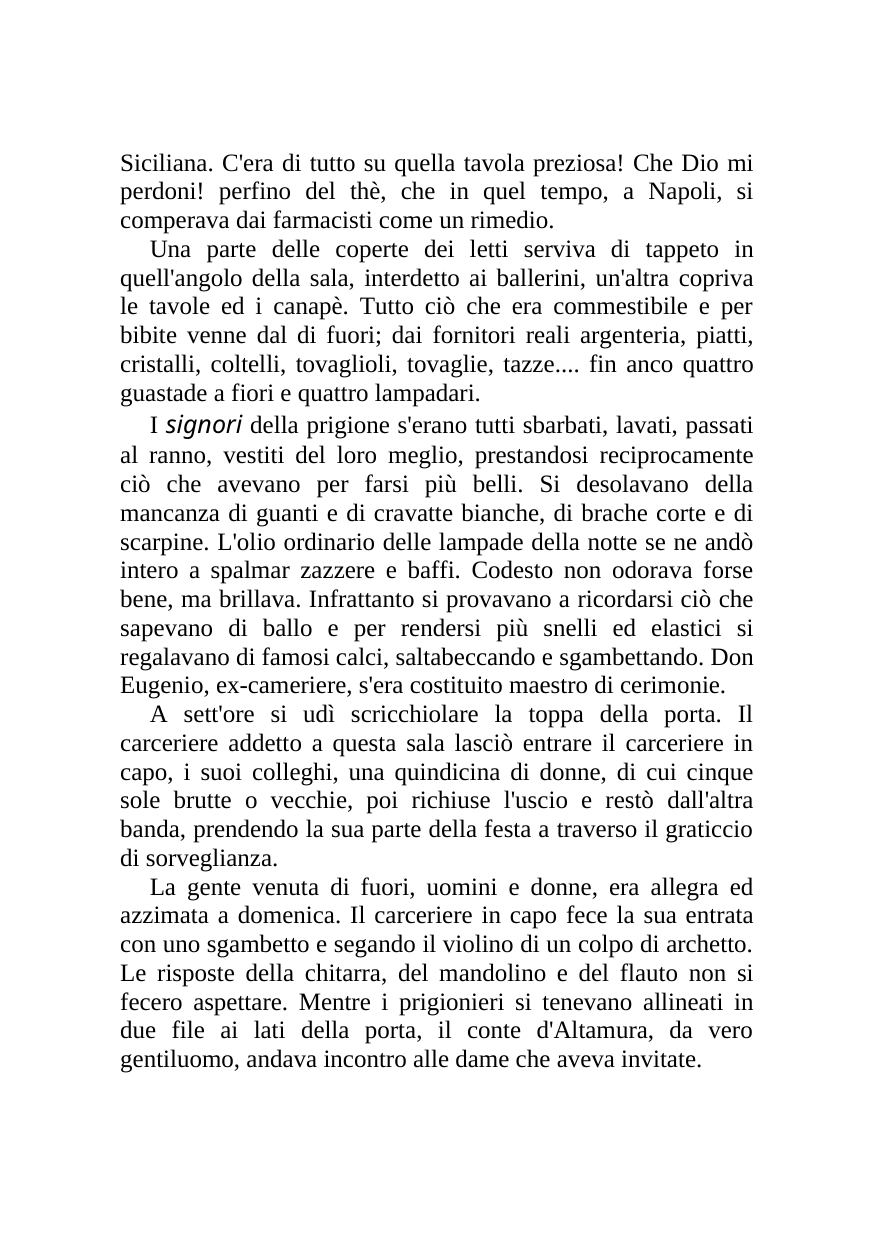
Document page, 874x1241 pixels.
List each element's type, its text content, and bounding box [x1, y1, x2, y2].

text La gente venuta di fuori, uomini e donne, era allegra ed azzimata a domenica. Il carceriere in capo fece la sua entrata con uno sgambetto e segando il violino di un colpo di archetto. Le risposte della chitarra, del mandolino e del flauto non si fecero aspettare. Mentre i prigionieri si tenevano allineati in due file ai lati della porta, il conte d'Altamura, da vero gentiluomo, andava incontro alle dame che aveva invitate. [120, 872, 754, 1073]
text I signori della prigione s'erano tutti sbarbati, lavati, passati al ranno, vestiti del loro meglio, prestandosi reciprocamente ciò che avevano per farsi più belli. Si desolavano della mancanza di guanti e di cravatte bianche, di brache corte e di scarpine. L'olio ordinario delle lampade della notte se ne andò intero a spalmar zazzere e baffi. Codesto non odorava forse bene, ma brillava. Infrattanto si provavano a ricordarsi ciò che sapevano di ballo e per rendersi più snelli ed elastici si regalavano di famosi calci, saltabeccando e sgambettando. Don Eugenio, ex-cameriere, s'era costituito maestro di cerimonie. [120, 406, 754, 699]
text Una parte delle coperte dei letti serviva di tappeto in quell'angolo della sala, interdetto ai ballerini, un'altra copriva le tavole ed i canapè. Tutto ciò che era commestibile e per bibite venne dal di fuori; dai fornitori reali argenteria, piatti, cristalli, coltelli, tovaglioli, tovaglie, tazze.... fin anco quattro guastade a fiori e quattro lampadari. [120, 234, 754, 406]
text Siciliana. C'era di tutto su quella tavola preziosa! Che Dio mi perdoni! perfino del thè, che in quel tempo, a Napoli, si comperava dai farmacisti come un rimedio. [120, 148, 754, 234]
text A sett'ore si udì scricchiolare la toppa della porta. Il carceriere addetto a questa sala lasciò entrare il carceriere in capo, i suoi colleghi, una quindicina di donne, di cui cinque sole brutte o vecchie, poi richiuse l'uscio e restò dall'altra banda, prendendo la sua parte della festa a traverso il graticcio di sorveglianza. [120, 699, 754, 872]
